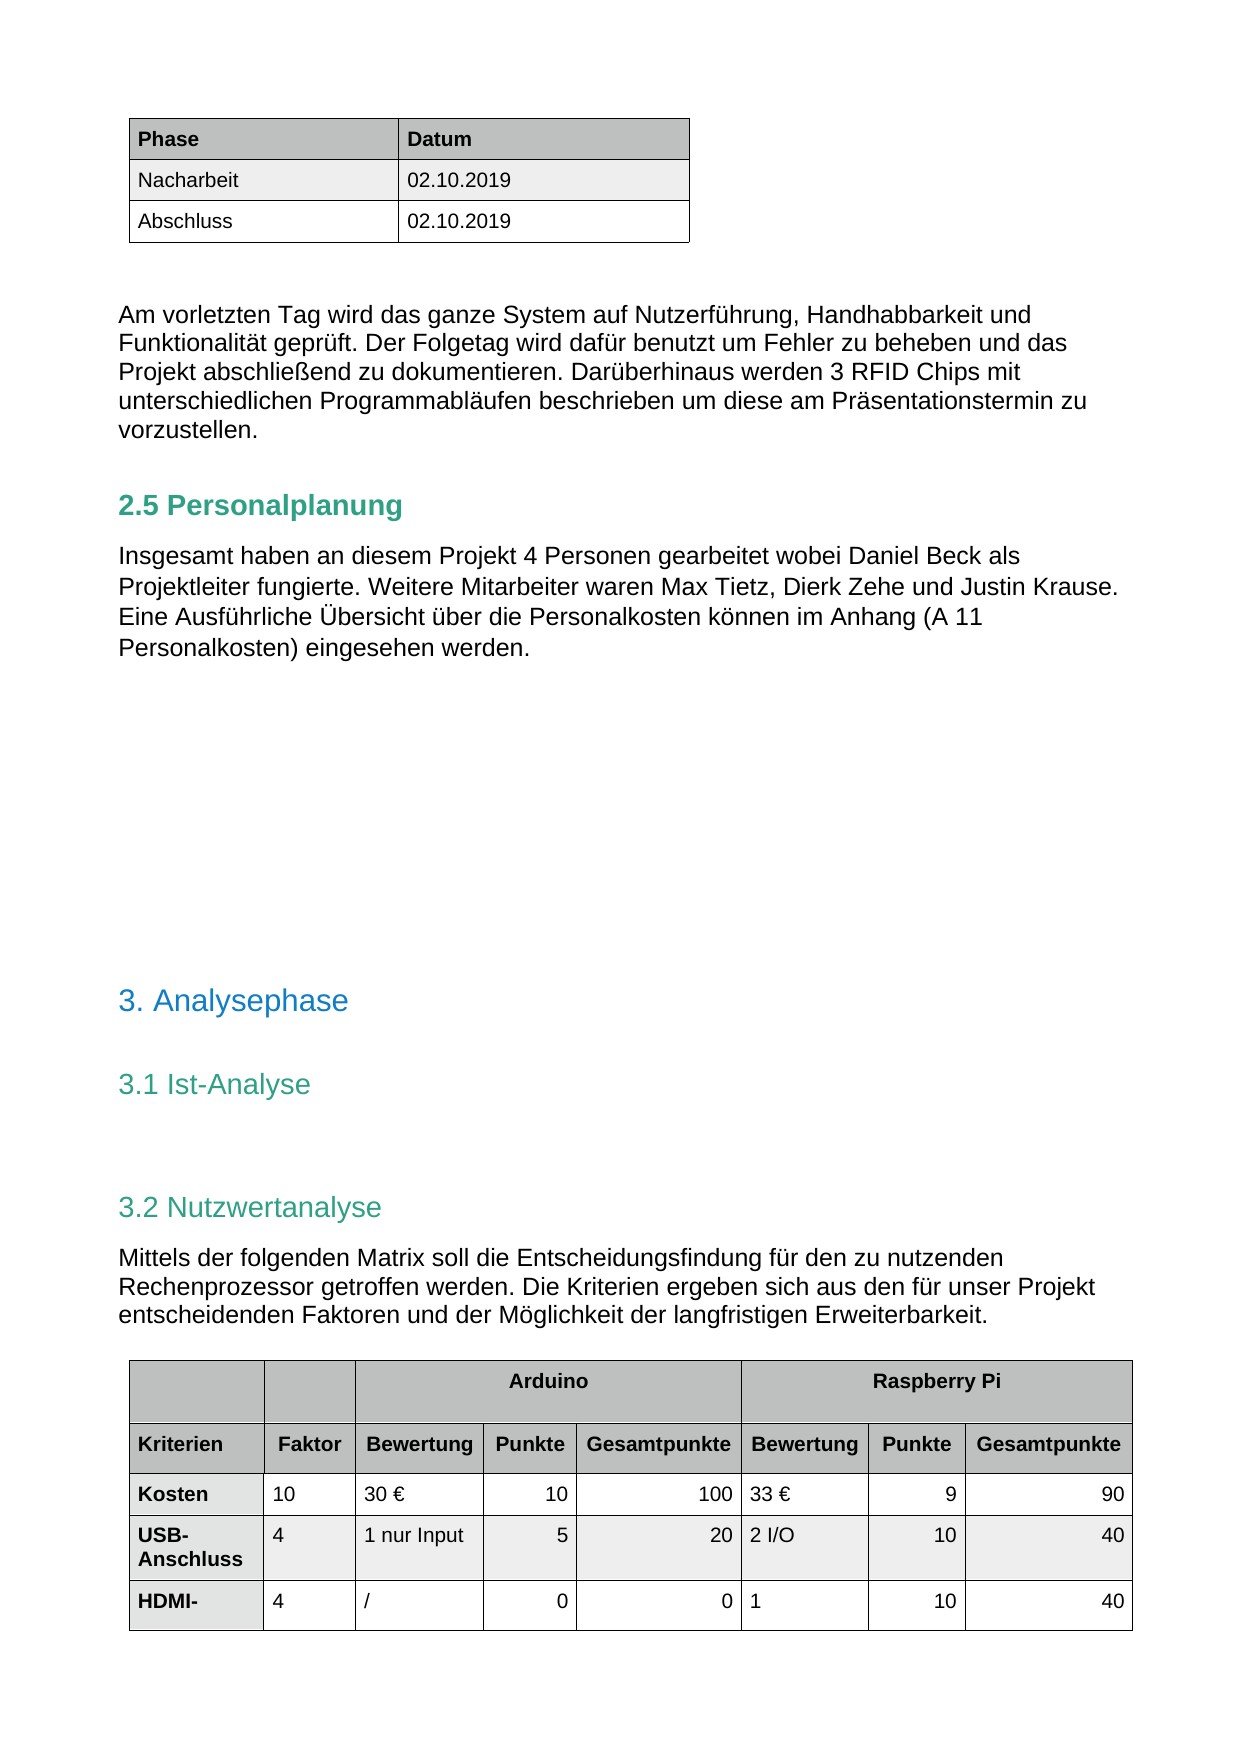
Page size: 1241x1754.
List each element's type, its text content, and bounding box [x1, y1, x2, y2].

table_cell 0 [484, 1581, 576, 1629]
table_cell Punkte [869, 1424, 965, 1473]
table_cell Bewertung [356, 1424, 483, 1473]
table_cell 20 [577, 1516, 741, 1579]
table_cell Gesamtpunkte [966, 1424, 1132, 1473]
table_cell / [356, 1581, 483, 1629]
table_cell Punkte [484, 1424, 576, 1473]
table_cell 40 [966, 1516, 1132, 1579]
table_cell Kriterien [130, 1424, 264, 1473]
table_cell Faktor [265, 1424, 355, 1473]
table_cell HDMI- [130, 1581, 263, 1629]
table_cell 0 [577, 1581, 741, 1629]
table_cell 1 nur Input [356, 1516, 483, 1579]
table_cell 100 [577, 1474, 741, 1514]
table_cell Nacharbeit [130, 160, 398, 200]
subtitle 3. Analysephase [118, 982, 1122, 1018]
table_header [265, 1361, 355, 1422]
table_cell 1 [742, 1581, 868, 1629]
table_cell Gesamtpunkte [577, 1424, 741, 1473]
table_cell 10 [484, 1474, 576, 1514]
table_cell 90 [966, 1474, 1132, 1514]
table_cell 10 [869, 1581, 965, 1629]
table_cell 30 € [356, 1474, 483, 1514]
table_cell Kosten [130, 1474, 263, 1514]
table_cell 10 [869, 1516, 965, 1579]
table_cell Abschluss [130, 201, 398, 242]
table_cell 02.10.2019 [399, 160, 689, 200]
table_cell 9 [869, 1474, 965, 1514]
table_header Phase [130, 119, 398, 159]
table_header Raspberry Pi [742, 1361, 1132, 1422]
table_header [130, 1361, 264, 1422]
text Insgesamt haben an diesem Projekt 4 Personen gearbeitet wobei Daniel Beck als Projektleiter fungierte. Weitere Mitarbeiter waren Max Tietz, Dierk Zehe und Justin Krause. Eine Ausführliche Übersicht über die Personalkosten können im Anhang (A 11 Personalkosten) eingesehen werden. [118, 541, 1122, 662]
table_header Arduino [356, 1361, 741, 1422]
table_cell 10 [264, 1474, 355, 1514]
text 2.5 Personalplanung [118, 488, 1122, 522]
table_cell 33 € [742, 1474, 868, 1514]
table_cell USB-Anschluss [130, 1516, 263, 1579]
subtitle 3.1 Ist-Analyse [118, 1067, 1122, 1101]
text 3.2 Nutzwertanalyse [118, 1190, 1122, 1224]
table_cell 02.10.2019 [399, 201, 689, 242]
text Mittels der folgenden Matrix soll die Entscheidungsfindung für den zu nutzenden Rechenprozessor getroffen werden. Die Kriterien ergeben sich aus den für unser Projekt entscheidenden Faktoren und der Möglichkeit der langfristigen Erweiterbarkeit. [118, 1243, 1122, 1329]
table_cell 4 [264, 1516, 355, 1579]
table_cell Bewertung [742, 1424, 868, 1473]
table_cell 40 [966, 1581, 1132, 1629]
table_cell 5 [484, 1516, 576, 1579]
table_cell 2 I/O [742, 1516, 868, 1579]
table_cell 4 [264, 1581, 355, 1629]
table_header Datum [399, 119, 689, 159]
text Am vorletzten Tag wird das ganze System auf Nutzerführung, Handhabbarkeit und Funktionalität geprüft. Der Folgetag wird dafür benutzt um Fehler zu beheben und das Projekt abschließend zu dokumentieren. Darüberhinaus werden 3 RFID Chips mit unterschiedlichen Programmabläufen beschrieben um diese am Präsentationstermin zu vorzustellen. [118, 300, 1122, 443]
